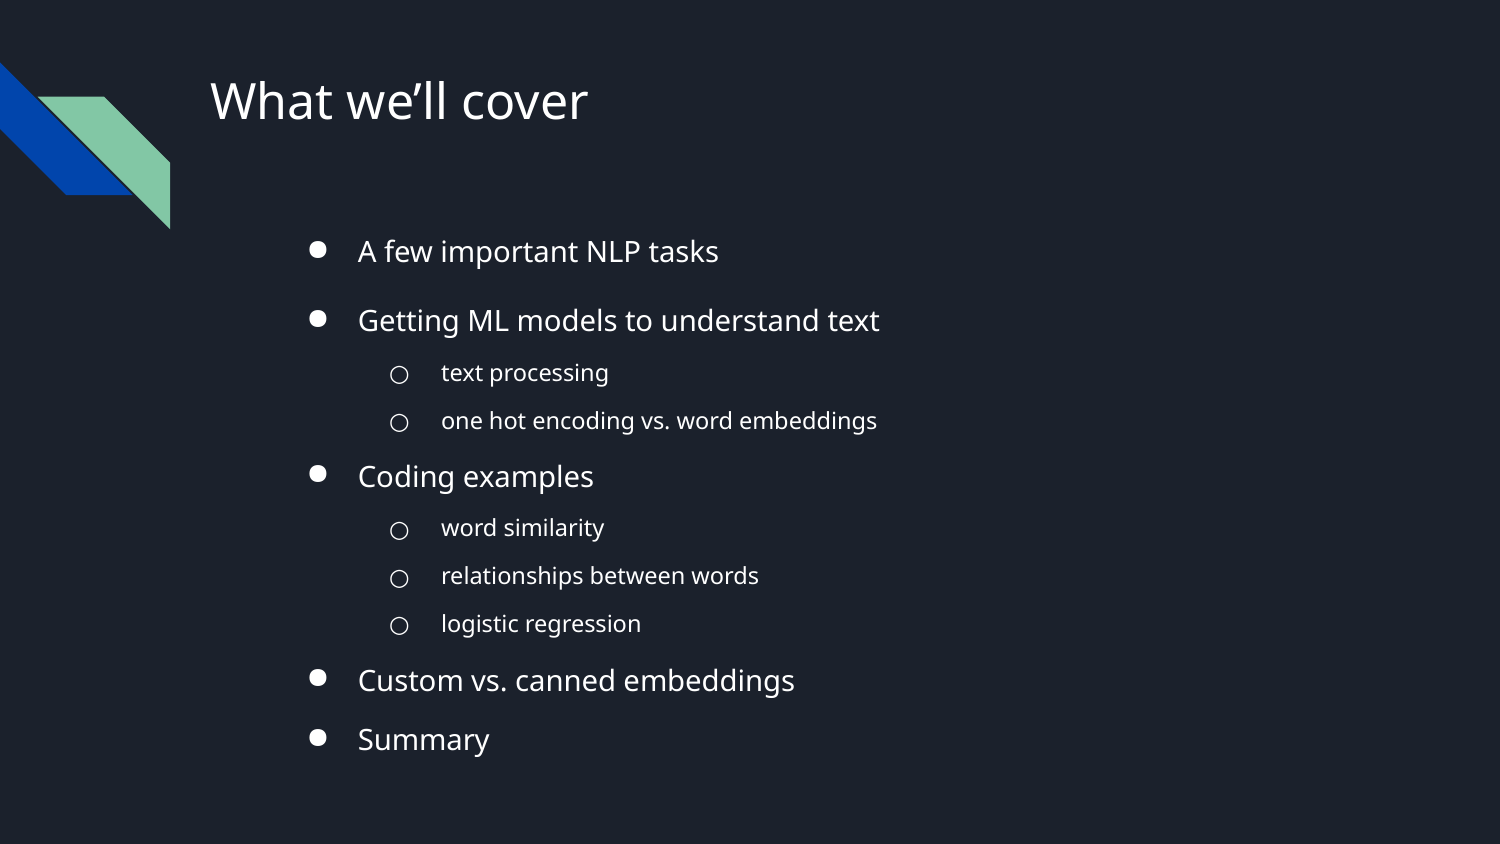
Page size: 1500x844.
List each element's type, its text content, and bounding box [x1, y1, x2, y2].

title What we’ll cover [195, 51, 1351, 188]
list A few important NLP tasks Getting ML models to understand text text processing one hot encoding vs. word embeddings Coding examples word similarity relationships between words logistic regression Custom vs. canned embeddings Summary [291, 210, 1268, 783]
